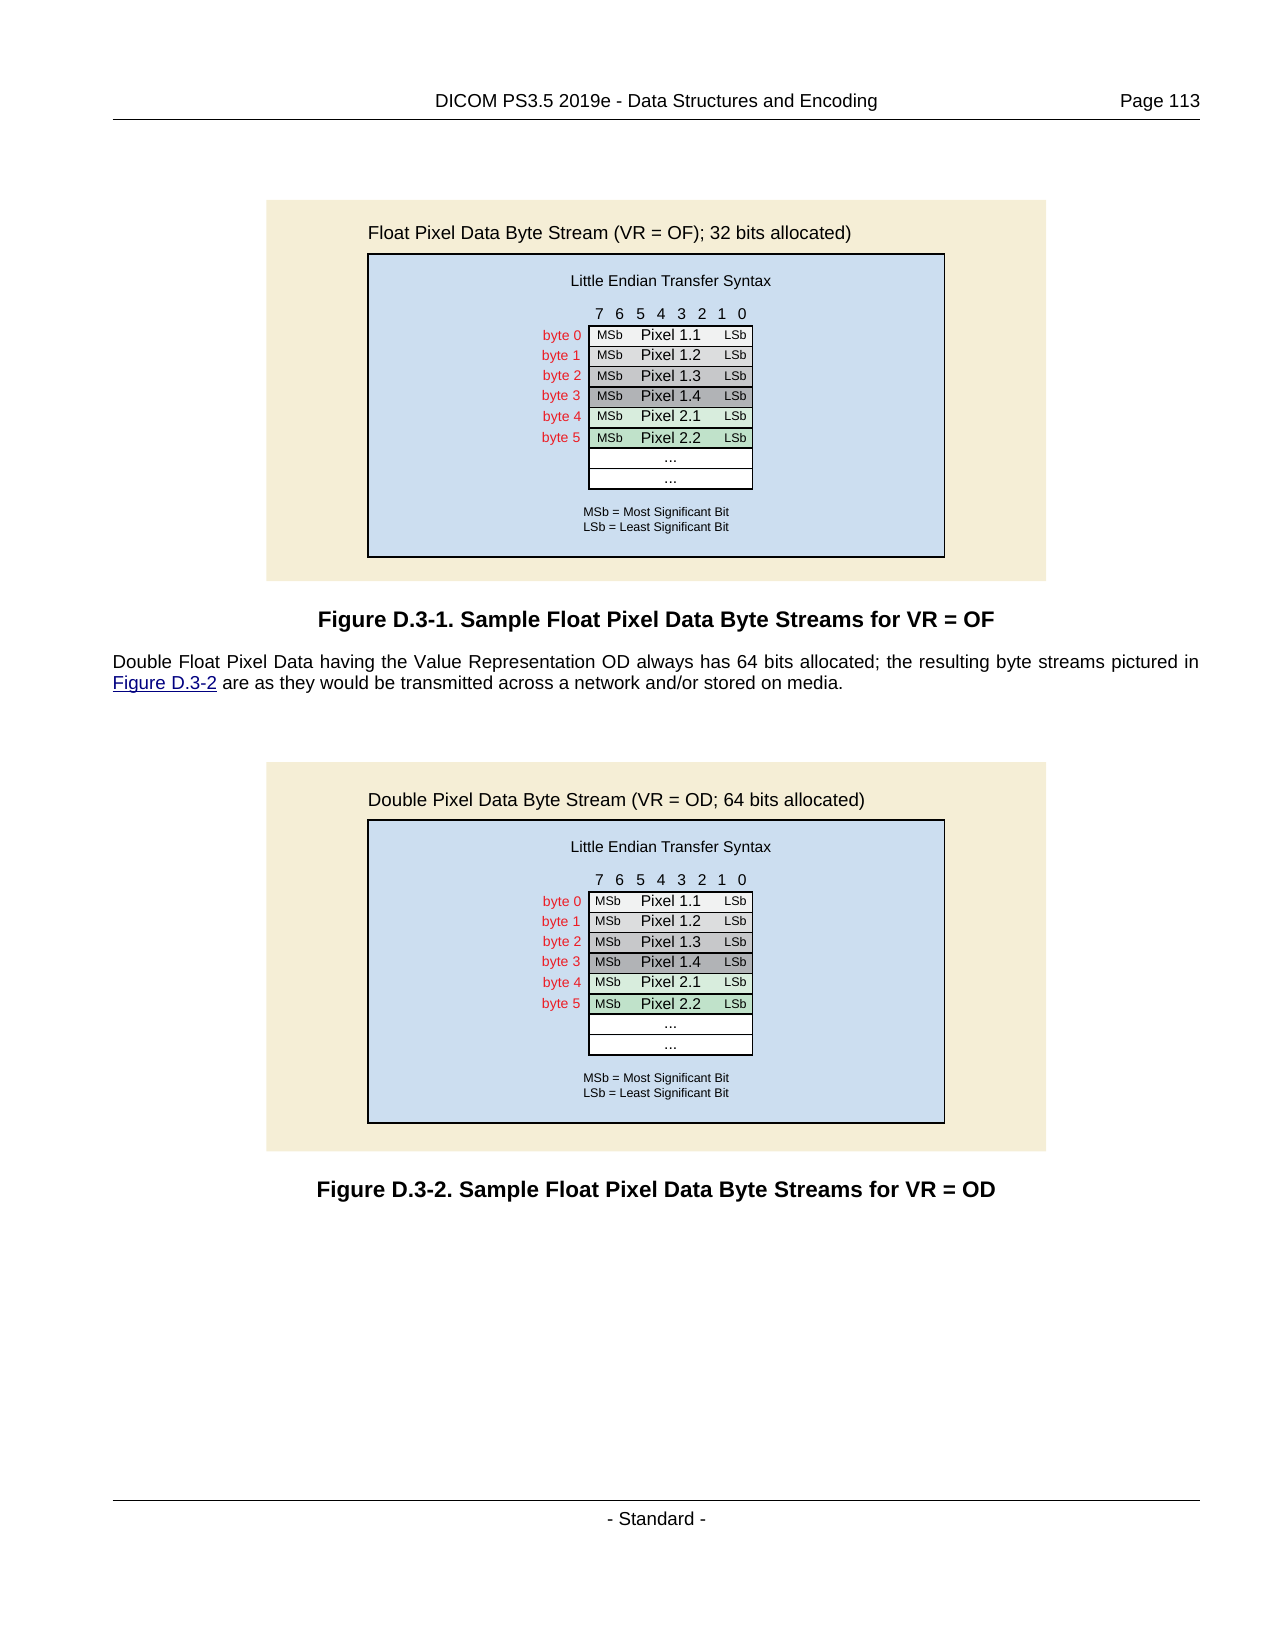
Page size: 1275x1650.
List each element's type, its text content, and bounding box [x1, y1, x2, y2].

text Figure D.3-2. Sample Float Pixel Data Byte Streams for VR = OD [112, 1176, 1200, 1202]
text Figure D.3-1. Sample Float Pixel Data Byte Streams for VR = OF [112, 606, 1200, 632]
text Double Float Pixel Data having the Value Representation OD always has 64 bits allocated; the resulting byte streams pictured in Figure D.3-2 are as they would be transmitted across a network and/or stored on media. [112, 650, 1200, 693]
